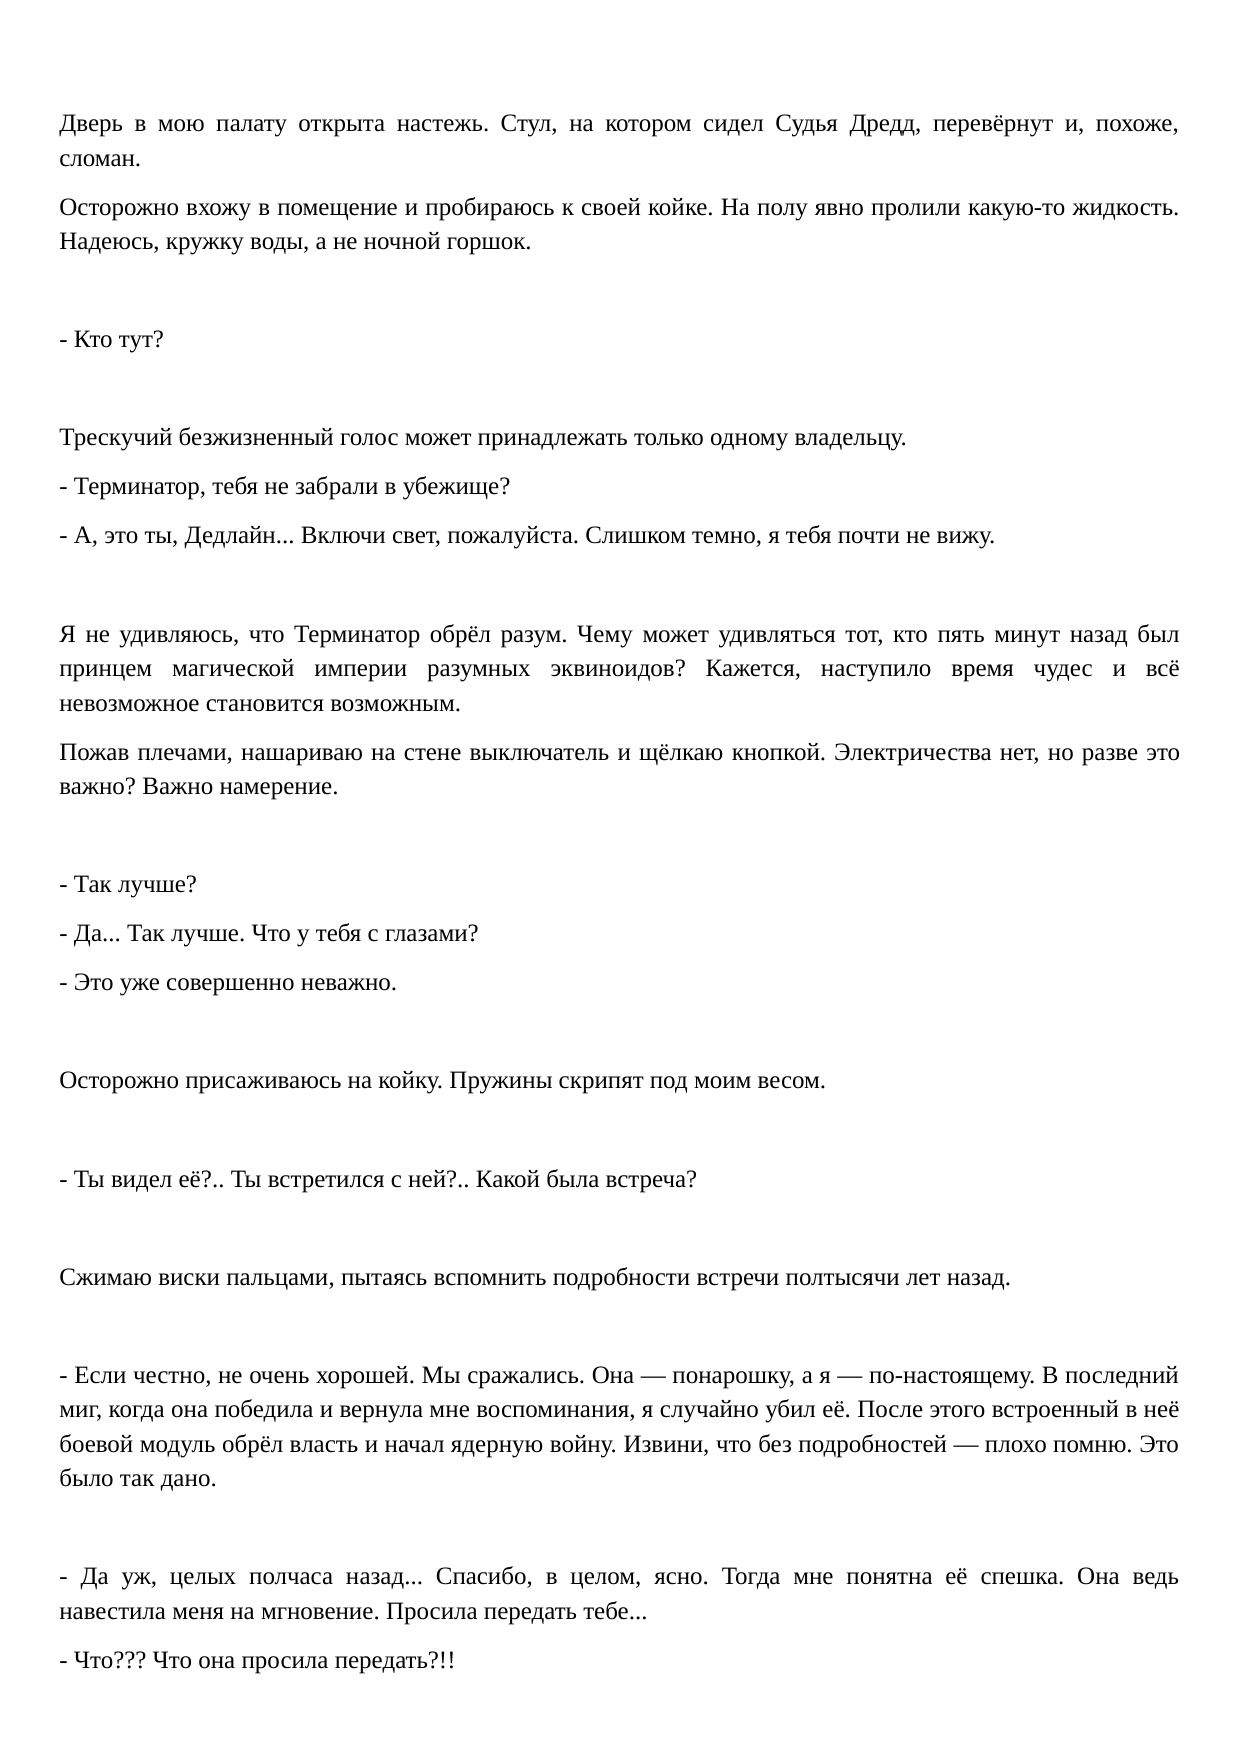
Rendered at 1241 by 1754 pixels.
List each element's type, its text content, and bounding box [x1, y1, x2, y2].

text - А, это ты, Дедлайн... Включи свет, пожалуйста. Слишком темно, я тебя почти не вижу. [59, 521, 1181, 549]
text Сжимаю виски пальцами, пытаясь вспомнить подробности встречи полтысячи лет назад. [59, 1262, 1181, 1291]
text Осторожно вхожу в помещение и пробираюсь к своей койке. На полу явно пролили какую-то жидкость. Надеюсь, кружку воды, а не ночной горшок. [59, 192, 1181, 255]
text Трескучий безжизненный голос может принадлежать только одному владельцу. [59, 422, 1181, 451]
text - Ты видел её?.. Ты встретился с ней?.. Какой была встреча? [59, 1164, 1181, 1192]
text Осторожно присаживаюсь на койку. Пружины скрипят под моим весом. [59, 1066, 1181, 1094]
text Я не удивляюсь, что Терминатор обрёл разум. Чему может удивляться тот, кто пять минут назад был принцем магической империи разумных эквиноидов? Кажется, наступило время чудес и всё невозможное становится возможным. [59, 619, 1181, 716]
text - Что??? Что она просила передать?!! [59, 1645, 1181, 1674]
text - Так лучше? [59, 869, 1181, 898]
text - Да... Так лучше. Что у тебя с глазами? [59, 918, 1181, 947]
text Пожав плечами, нашариваю на стене выключатель и щёлкаю кнопкой. Электричества нет, но разве это важно? Важно намерение. [59, 737, 1181, 800]
text - Кто тут? [59, 324, 1181, 353]
text - Если честно, не очень хорошей. Мы сражались. Она — понарошку, а я — по-настоящему. В последний миг, когда она победила и вернула мне воспоминания, я случайно убил её. После этого встроенный в неё боевой модуль обрёл власть и начал ядерную войну. Извини, что без подробностей — плохо помню. Это было так дано. [59, 1360, 1181, 1492]
text - Терминатор, тебя не забрали в убежище? [59, 471, 1181, 500]
text Дверь в мою палату открыта настежь. Стул, на котором сидел Судья Дредд, перевёрнут и, похоже, сломан. [59, 108, 1181, 171]
text - Да уж, целых полчаса назад... Спасибо, в целом, ясно. Тогда мне понятна её спешка. Она ведь навестила меня на мгновение. Просила передать тебе... [59, 1561, 1181, 1625]
text - Это уже совершенно неважно. [59, 967, 1181, 996]
